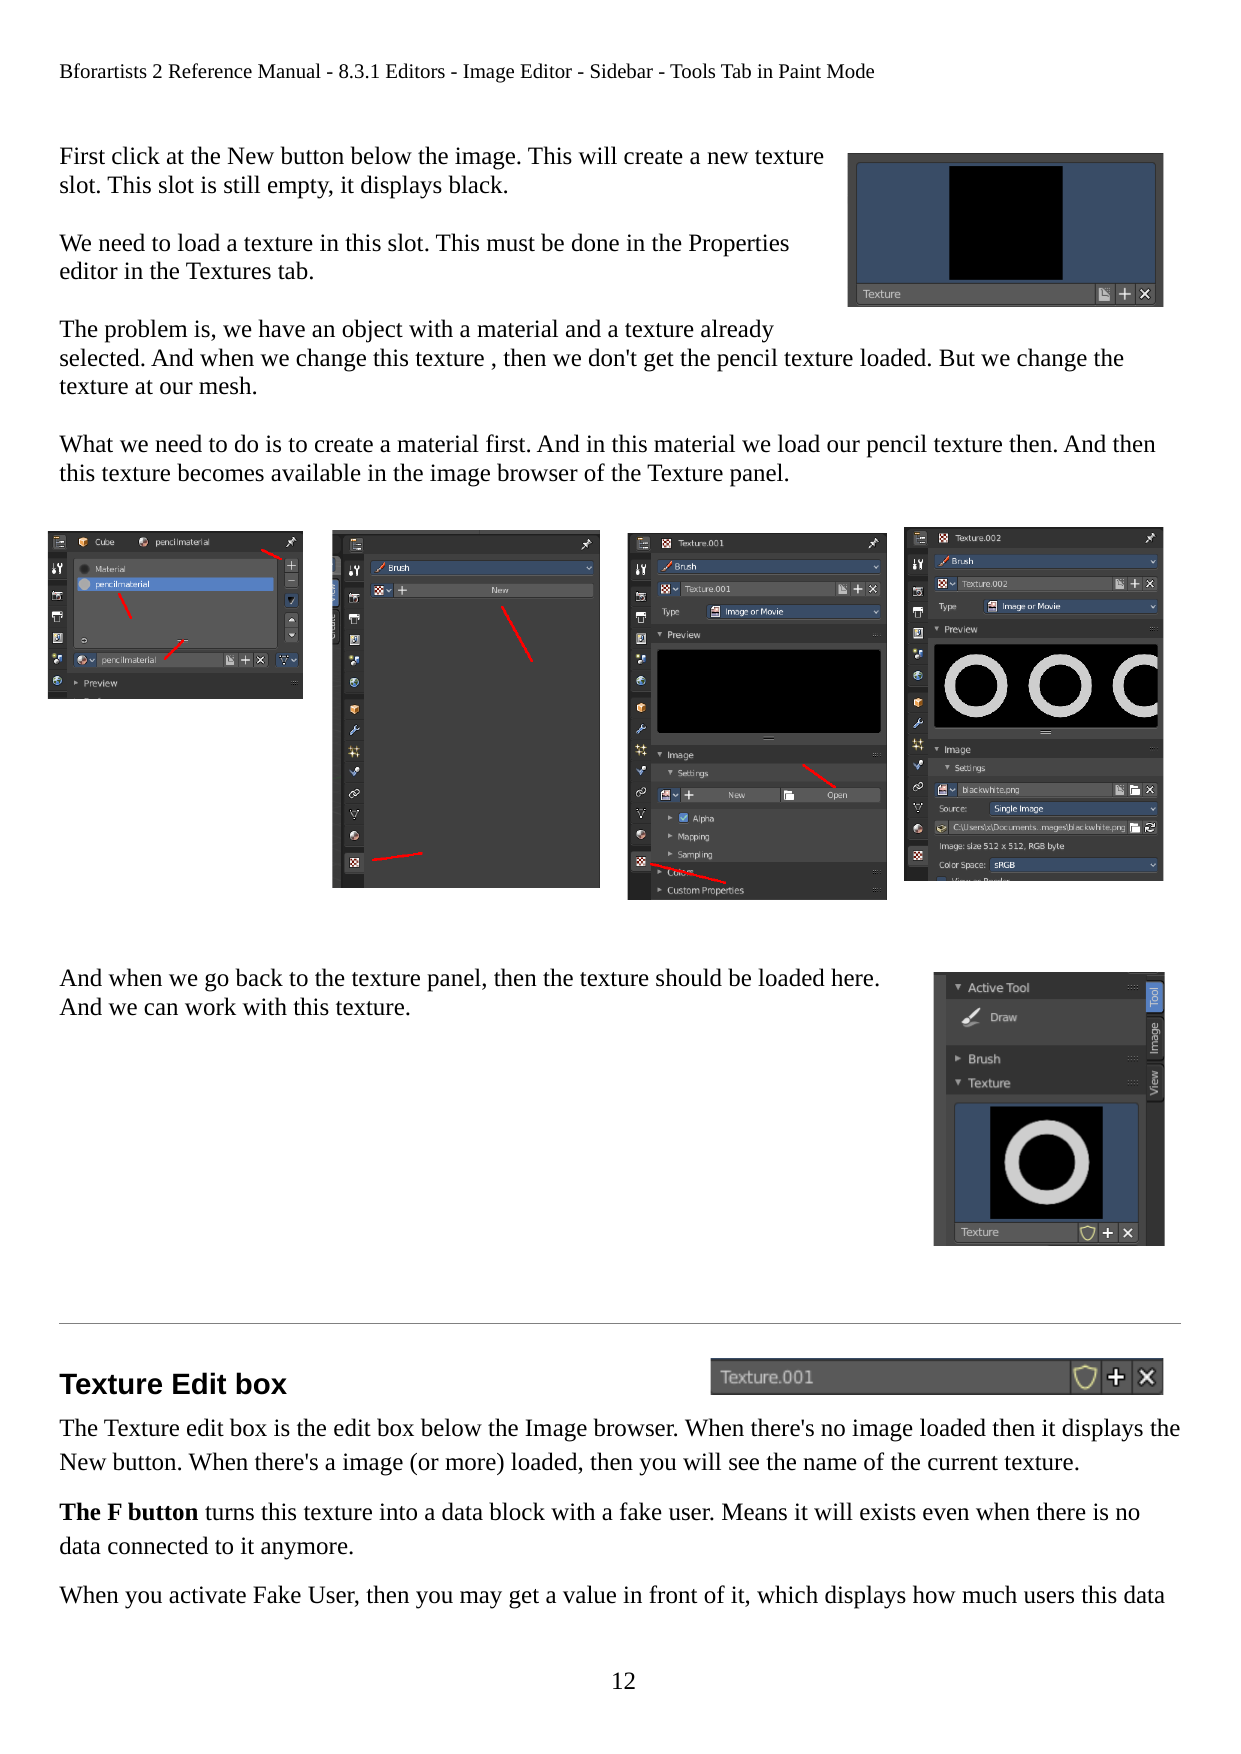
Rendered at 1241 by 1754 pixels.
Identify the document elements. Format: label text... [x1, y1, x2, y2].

picture [710, 1358, 1164, 1395]
picture [627, 533, 887, 900]
picture [332, 530, 600, 888]
picture [904, 527, 1164, 881]
text The problem is, we have an object with a material and a texture already selected. And when we change this texture , then we don't get the pencil texture loaded. But we change the texture at our mesh. [59, 314, 1181, 400]
text The Texture edit box is the edit box below the Image browser. When there's no image loaded then it displays the New button. When there's a image (or more) loaded, then you will see the name of the current texture. [59, 1413, 1181, 1476]
text What we need to do is to create a material first. And in this material we load our pencil texture then. And then this texture becomes available in the image browser of the Texture panel. [59, 429, 1181, 486]
picture [47, 531, 303, 699]
picture [933, 972, 1165, 1246]
text We need to load a texture in this slot. This must be done in the Properties editor in the Textures tab. [59, 228, 847, 285]
text First click at the New button below the image. This will create a new texture slot. This slot is still empty, it displays black. [59, 141, 1181, 199]
text The F button turns this texture into a data block with a fake user. Means it will exists even when there is no data connected to it anymore. [59, 1497, 1181, 1560]
text When you activate Fake User, then you may get a value in front of it, which displays how much users this data [59, 1580, 1181, 1609]
picture [847, 153, 1164, 307]
text And when we go back to the texture panel, then the texture should be loaded here. And we can work with this texture. [59, 963, 1181, 1021]
subtitle Texture Edit box [59, 1367, 1181, 1401]
